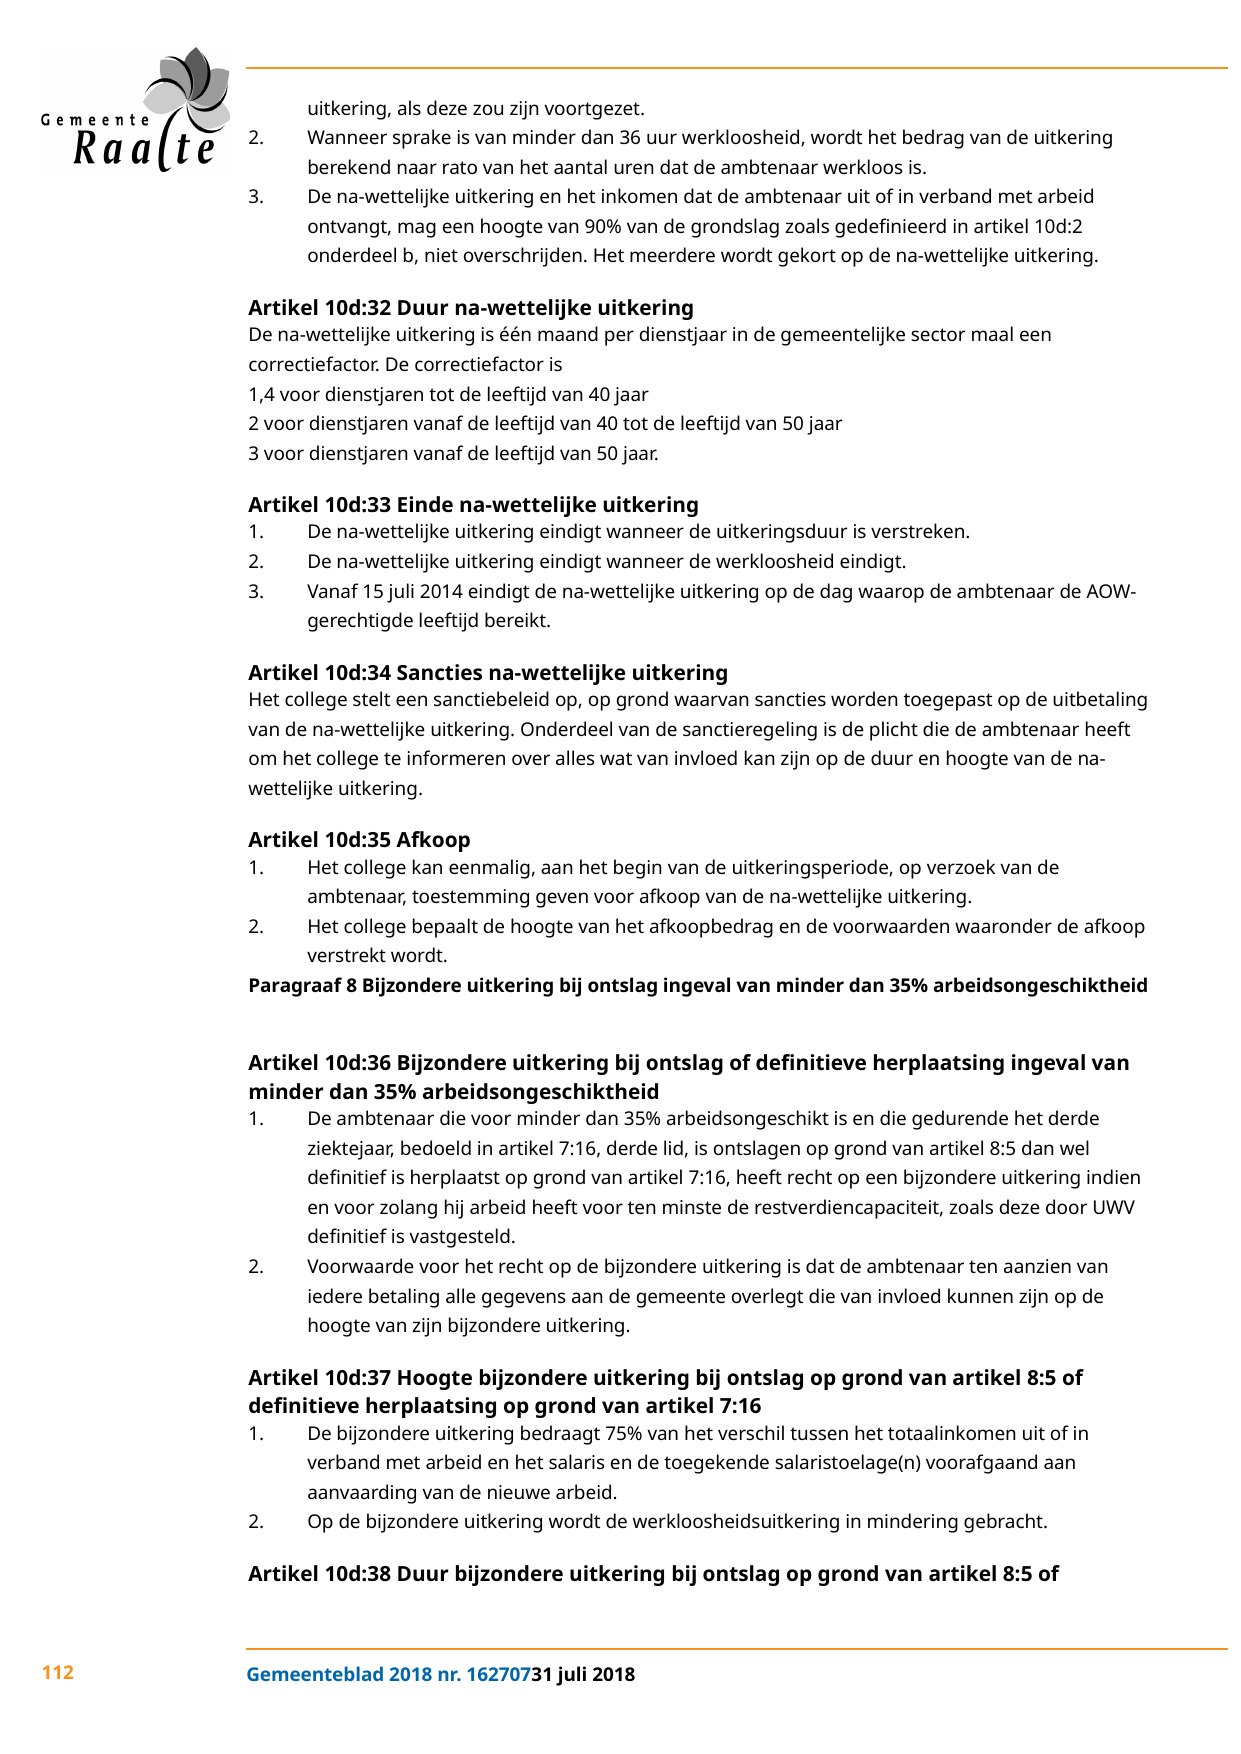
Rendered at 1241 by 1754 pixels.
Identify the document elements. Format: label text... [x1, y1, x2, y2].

text Artikel 10d:35 Afkoop [248, 826, 1152, 854]
list De na-wettelijke uitkering eindigt wanneer de werkloosheid eindigt. [248, 548, 1152, 574]
text Artikel 10d:33 Einde na-wettelijke uitkering [248, 490, 1152, 519]
list uitkering, als deze zou zijn voortgezet. [248, 95, 1152, 121]
list Vanaf 15 juli 2014 eindigt de na-wettelijke uitkering op de dag waarop de ambtenaar de AOW-gerechtigde leeftijd bereikt. [248, 578, 1152, 633]
text Artikel 10d:38 Duur bijzondere uitkering bij ontslag op grond van artikel 8:5 of [248, 1559, 1152, 1587]
text Paragraaf 8 Bijzondere uitkering bij ontslag ingeval van minder dan 35% arbeidsongeschiktheid [248, 972, 1152, 998]
list Het college kan eenmalig, aan het begin van de uitkeringsperiode, op verzoek van de ambtenaar, toestemming geven voor afkoop van de na-wettelijke uitkering. [248, 854, 1152, 909]
text Het college stelt een sanctiebeleid op, op grond waarvan sancties worden toegepast op de uitbetaling van de na-wettelijke uitkering. Onderdeel van de sanctieregeling is de plicht die de ambtenaar heeft om het college te informeren over alles wat van invloed kan zijn op de duur en hoogte van de na-wettelijke uitkering. [248, 686, 1152, 801]
list Op de bijzondere uitkering wordt de werkloosheidsuitkering in mindering gebracht. [248, 1508, 1152, 1534]
text 2 voor dienstjaren vanaf de leeftijd van 40 tot de leeftijd van 50 jaar [248, 410, 1152, 436]
picture [41, 47, 231, 172]
text Artikel 10d:36 Bijzondere uitkering bij ontslag of definitieve herplaatsing ingeval van minder dan 35% arbeidsongeschiktheid [248, 1048, 1152, 1105]
text Artikel 10d:32 Duur na-wettelijke uitkering [248, 293, 1152, 322]
list De ambtenaar die voor minder dan 35% arbeidsongeschikt is en die gedurende het derde ziektejaar, bedoeld in artikel 7:16, derde lid, is ontslagen op grond van artikel 8:5 dan wel definitief is herplaatst op grond van artikel 7:16, heeft recht op een bijzondere uitkering indien en voor zolang hij arbeid heeft voor ten minste de restverdiencapaciteit, zoals deze door UWV definitief is vastgesteld. [248, 1105, 1152, 1249]
list Het college bepaalt de hoogte van het afkoopbedrag en de voorwaarden waaronder de afkoop verstrekt wordt. [248, 913, 1152, 968]
list Voorwaarde voor het recht op de bijzondere uitkering is dat de ambtenaar ten aanzien van iedere betaling alle gegevens aan de gemeente overlegt die van invloed kunnen zijn op de hoogte van zijn bijzondere uitkering. [248, 1253, 1152, 1338]
text 3 voor dienstjaren vanaf de leeftijd van 50 jaar. [248, 440, 1152, 466]
list De na-wettelijke uitkering en het inkomen dat de ambtenaar uit of in verband met arbeid ontvangt, mag een hoogte van 90% van de grondslag zoals gedefinieerd in artikel 10d:2 onderdeel b, niet overschrijden. Het meerdere wordt gekort op de na-wettelijke uitkering. [248, 183, 1152, 268]
list Wanneer sprake is van minder dan 36 uur werkloosheid, wordt het bedrag van de uitkering berekend naar rato van het aantal uren dat de ambtenaar werkloos is. [248, 124, 1152, 180]
text De na-wettelijke uitkering is één maand per dienstjaar in de gemeentelijke sector maal een correctiefactor. De correctiefactor is [248, 322, 1152, 377]
text 1,4 voor dienstjaren tot de leeftijd van 40 jaar [248, 381, 1152, 406]
text Artikel 10d:34 Sancties na-wettelijke uitkering [248, 658, 1152, 686]
list De na-wettelijke uitkering eindigt wanneer de uitkeringsduur is verstreken. [248, 519, 1152, 544]
list De bijzondere uitkering bedraagt 75% van het verschil tussen het totaalinkomen uit of in verband met arbeid en het salaris en de toegekende salaristoelage(n) voorafgaand aan aanvaarding van de nieuwe arbeid. [248, 1420, 1152, 1504]
text Artikel 10d:37 Hoogte bijzondere uitkering bij ontslag op grond van artikel 8:5 of definitieve herplaatsing op grond van artikel 7:16 [248, 1363, 1152, 1420]
